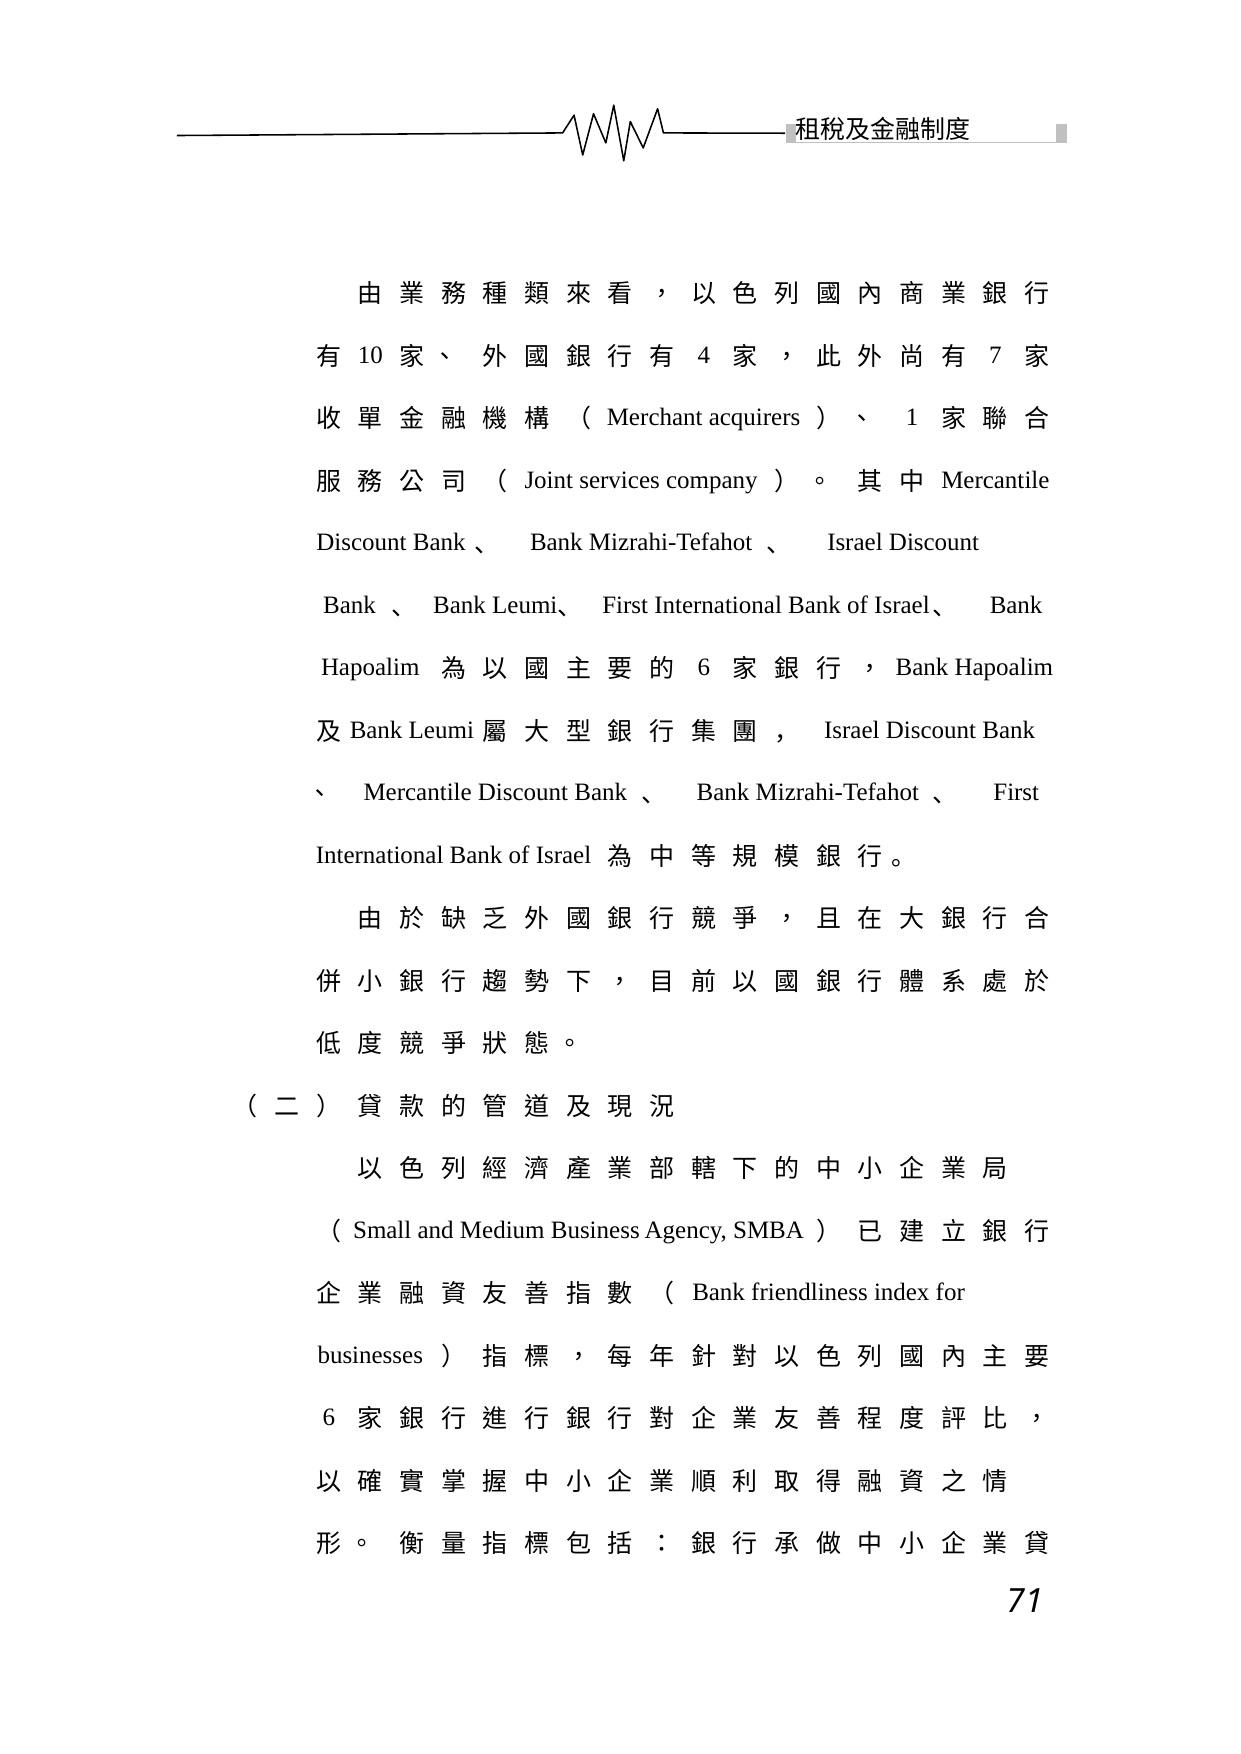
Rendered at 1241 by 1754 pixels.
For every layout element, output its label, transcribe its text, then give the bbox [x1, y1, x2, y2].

text 由於缺乏外國銀行競爭，且在大銀行合併小銀行趨勢下，目前以國銀行體系處於低度競爭狀態。 [281, 875, 1058, 1063]
text （二）貸款的管道及現況 [207, 1063, 1058, 1125]
text 以色列經濟產業部轄下的中小企業局（Small and Medium Business Agency, SMBA）已建立銀行企業融資友善指數（Bank friendliness index for businesses）指標，每年針對以色列國內主要6家銀行進行銀行對企業友善程度評比，以確實掌握中小企業順利取得融資之情形。衡量指標包括：銀行承做中小企業貸 [281, 1125, 1058, 1563]
text 由業務種類來看，以色列國內商業銀行有10家、外國銀行有4家，此外尚有7家收單金融機構（Merchant acquirers）、1家聯合服務公司（Joint services company）。其中Mercantile Discount Bank、Bank Mizrahi-Tefahot、Israel Discount Bank、Bank Leumi、First International Bank of Israel、Bank Hapoalim為以國主要的6家銀行，Bank Hapoalim及Bank Leumi屬大型銀行集團，Israel Discount Bank 、Mercantile Discount Bank、Bank Mizrahi-Tefahot、First International Bank of Israel為中等規模銀行。 [281, 250, 1058, 875]
